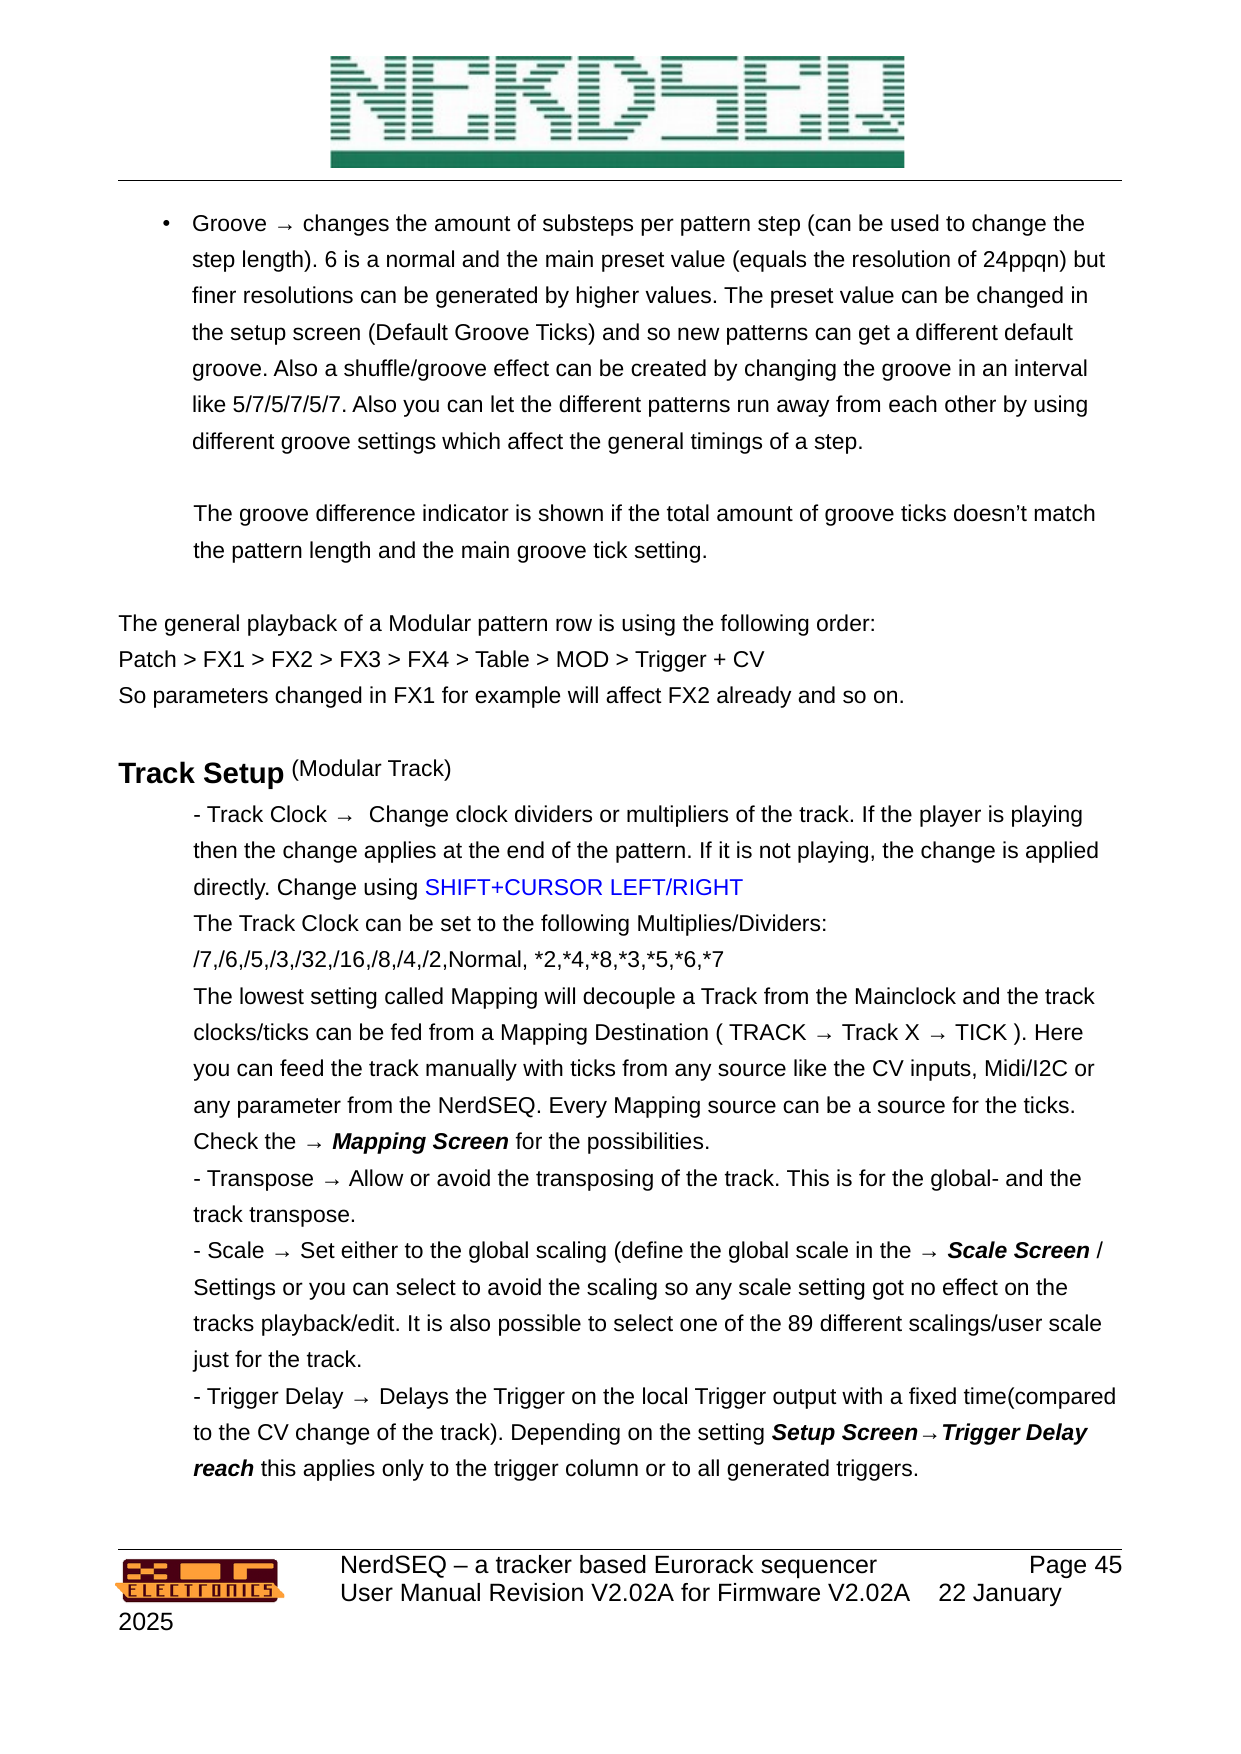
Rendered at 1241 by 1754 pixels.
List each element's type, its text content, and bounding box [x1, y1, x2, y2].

text So parameters changed in FX1 for example will affect FX2 already and so on. [118, 682, 1122, 708]
text - Track Clock → Change clock dividers or multipliers of the track. If the player is playing then the change applies at the end of the pattern. If it is not playing, the change is applied directly. Change using SHIFT+CURSOR LEFT/RIGHT [193, 801, 1122, 900]
picture [115, 1555, 285, 1605]
text - Scale → Set either to the global scaling (define the global scale in the → Scale Screen / Settings or you can select to avoid the scaling so any scale setting got no effect on the tracks playback/edit. It is also possible to select one of the 89 different scalings/user scale just for the track. [193, 1237, 1122, 1373]
text (Modular Track) [118, 755, 1122, 791]
list Groove → changes the amount of substeps per pattern step (can be used to change the step length). 6 is a normal and the main preset value (equals the resolution of 24ppqn) but finer resolutions can be generated by higher values. The preset value can be changed in the setup screen (Default Groove Ticks) and so new patterns can get a different default groove. Also a shuffle/groove effect can be created by changing the groove in an interval like 5/7/5/7/5/7. Also you can let the different patterns run away from each other by using different groove settings which affect the general timings of a step. [162, 209, 1122, 454]
text - Trigger Delay → Delays the Trigger on the local Trigger output with a fixed time(compared to the CV change of the track). Depending on the setting Setup Screen→Trigger Delay reach this applies only to the trigger column or to all generated triggers. [193, 1383, 1122, 1482]
subtitle Track Setup [118, 756, 285, 790]
text Patch > FX1 > FX2 > FX3 > FX4 > Table > MOD > Trigger + CV [118, 646, 1122, 672]
text The general playback of a Modular pattern row is using the following order: [118, 609, 1122, 636]
text The lowest setting called Mapping will decouple a Track from the Mainclock and the track clocks/ticks can be fed from a Mapping Destination ( TRACK → Track X → TICK ). Here you can feed the track manually with ticks from any source like the CV inputs, Midi/I2C or any parameter from the NerdSEQ. Every Mapping source can be a source for the ticks. Check the → Mapping Screen for the possibilities. [193, 983, 1122, 1154]
text - Transpose → Allow or avoid the transposing of the track. This is for the global- and the track transpose. [193, 1164, 1122, 1227]
picture [330, 56, 905, 168]
text The Track Clock can be set to the following Multiplies/Dividers: /7,/6,/5,/3,/32,/16,/8,/4,/2,Normal, *2,*4,*8,*3,*5,*6,*7 [193, 910, 1122, 973]
text The groove difference indicator is shown if the total amount of groove ticks doesn’t match the pattern length and the main groove tick setting. [118, 500, 1122, 563]
